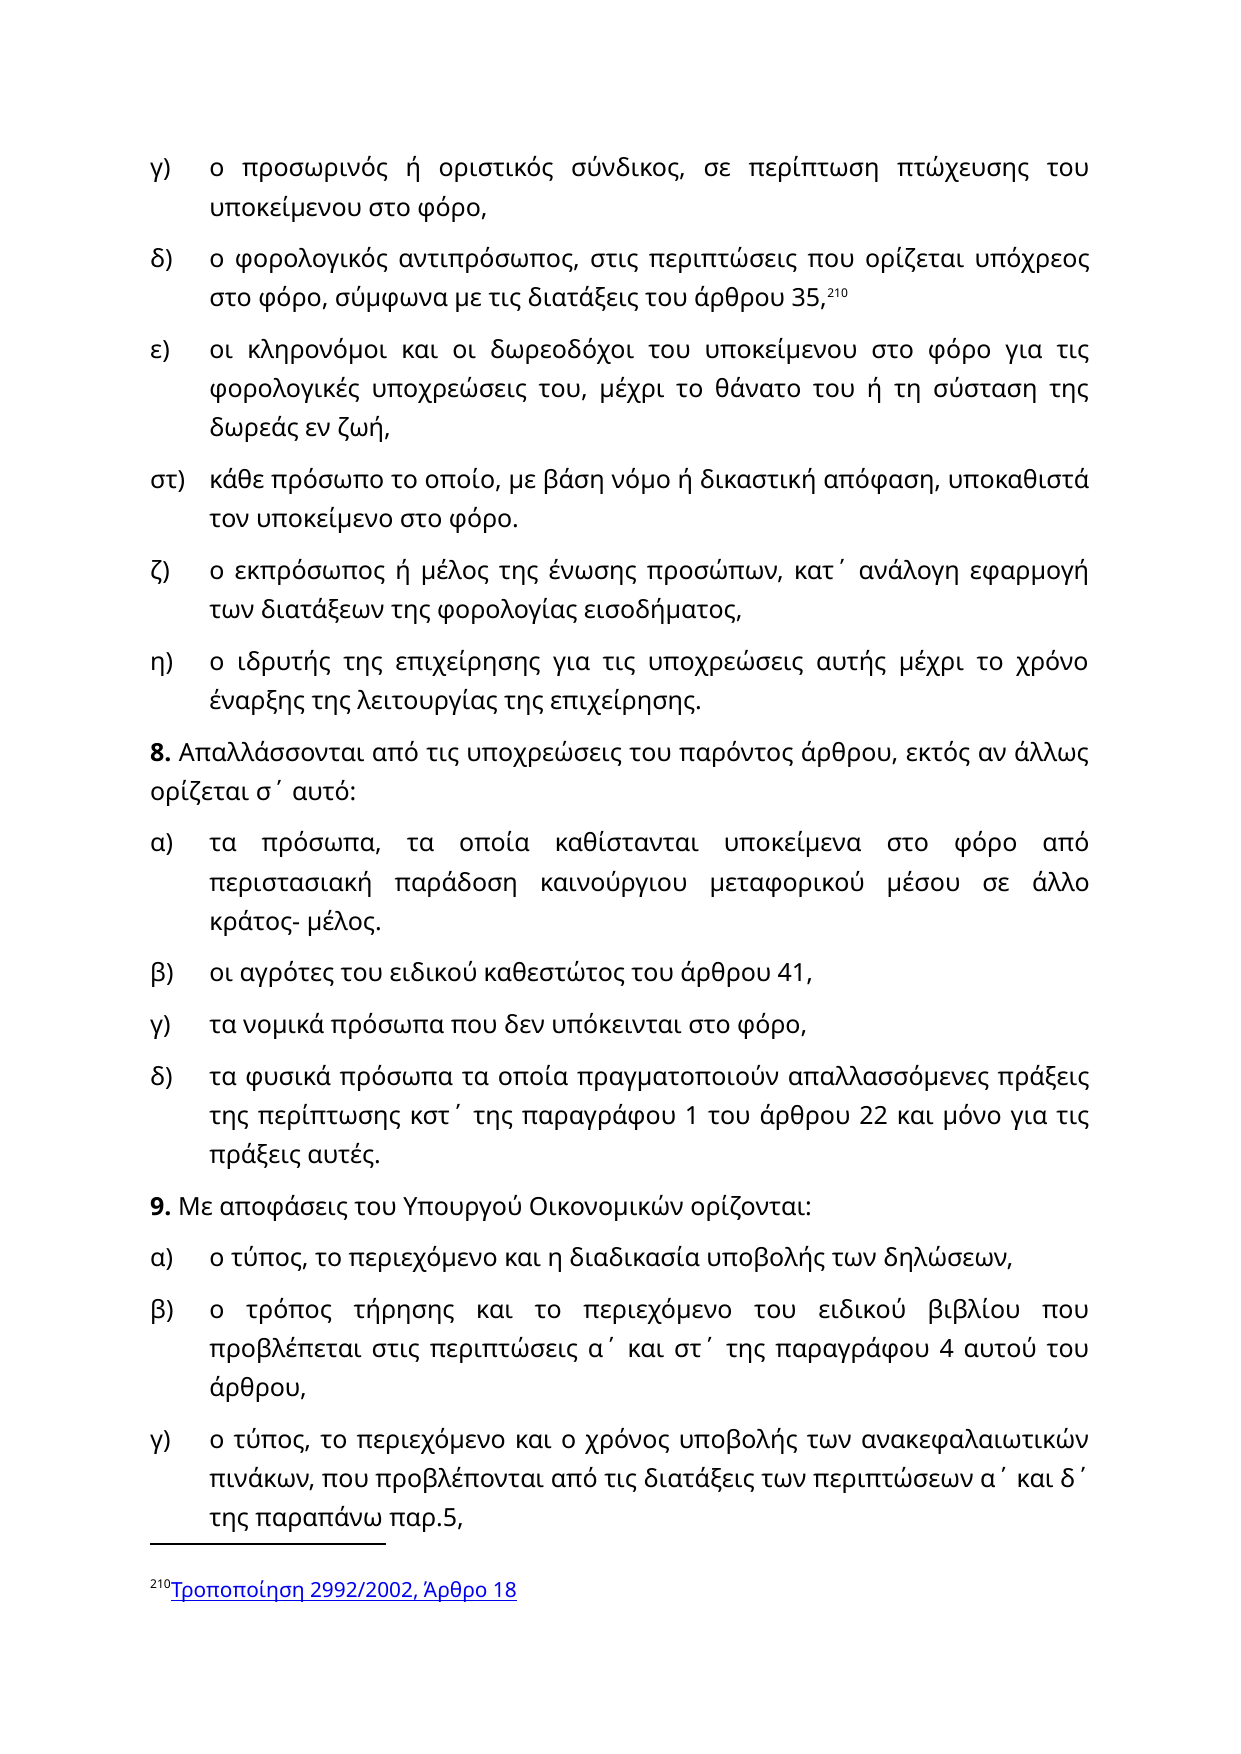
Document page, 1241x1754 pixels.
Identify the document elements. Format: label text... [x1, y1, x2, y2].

list γ) τα νομικά πρόσωπα που δεν υπόκεινται στο φόρο, [150, 1007, 1090, 1041]
list β) οι αγρότες του ειδικού καθεστώτος του άρθρου 41, [150, 955, 1090, 989]
list η) ο ιδρυτής της επιχείρησης για τις υποχρεώσεις αυτής μέχρι το χρόνο έναρξης της λειτουργίας της επιχείρησης. [150, 643, 1090, 717]
list β) ο τρόπος τήρησης και το περιεχόμενο του ειδικού βιβλίου που προβλέπεται στις περιπτώσεις α΄ και στ΄ της παραγράφου 4 αυτού του άρθρου, [150, 1292, 1090, 1404]
text 8. Απαλλάσσονται από τις υποχρεώσεις του παρόντος άρθρου, εκτός αν άλλως ορίζεται σ΄ αυτό: [150, 734, 1090, 807]
list δ) τα φυσικά πρόσωπα τα οποία πραγματοποιούν απαλλασσόμενες πράξεις της περίπτωσης κστ΄ της παραγράφου 1 του άρθρου 22 και μόνο για τις πράξεις αυτές. [150, 1058, 1090, 1171]
list α) ο τύπος, το περιεχόμενο και η διαδικασία υποβολής των δηλώσεων, [150, 1240, 1090, 1274]
list γ) ο τύπος, το περιεχόμενο και ο χρόνος υποβολής των ανακεφαλαιωτικών πινάκων, που προβλέπονται από τις διατάξεις των περιπτώσεων α΄ και δ΄ της παραπάνω παρ.5, [150, 1422, 1090, 1534]
list α) τα πρόσωπα, τα οποία καθίστανται υποκείμενα στο φόρο από περιστασιακή παράδοση καινούργιου μεταφορικού μέσου σε άλλο κράτος- μέλος. [150, 825, 1090, 937]
list γ) ο προσωρινός ή οριστικός σύνδικος, σε περίπτωση πτώχευσης του υποκείμενου στο φόρο, [150, 150, 1090, 223]
text 9. Με αποφάσεις του Υπουργού Οικονομικών ορίζονται: [150, 1188, 1090, 1222]
list δ) ο φορολογικός αντιπρόσωπος, στις περιπτώσεις που ορίζεται υπόχρεος στο φόρο, σύμφωνα με τις διατάξεις του άρθρου 35, [150, 241, 1090, 314]
list στ) κάθε πρόσωπο το οποίο, με βάση νόμο ή δικαστική απόφαση, υποκαθιστά τον υποκείμενο στο φόρο. [150, 462, 1090, 535]
list ζ) ο εκπρόσωπος ή μέλος της ένωσης προσώπων, κατ΄ ανάλογη εφαρμογή των διατάξεων της φορολογίας εισοδήματος, [150, 552, 1090, 626]
text Τροποποίηση 2992/2002, Άρθρο 18 [150, 1576, 1090, 1604]
list ε) οι κληρονόμοι και οι δωρεοδόχοι του υποκείμενου στο φόρο για τις φορολογικές υποχρεώσεις του, μέχρι το θάνατο του ή τη σύσταση της δωρεάς εν ζωή, [150, 332, 1090, 444]
